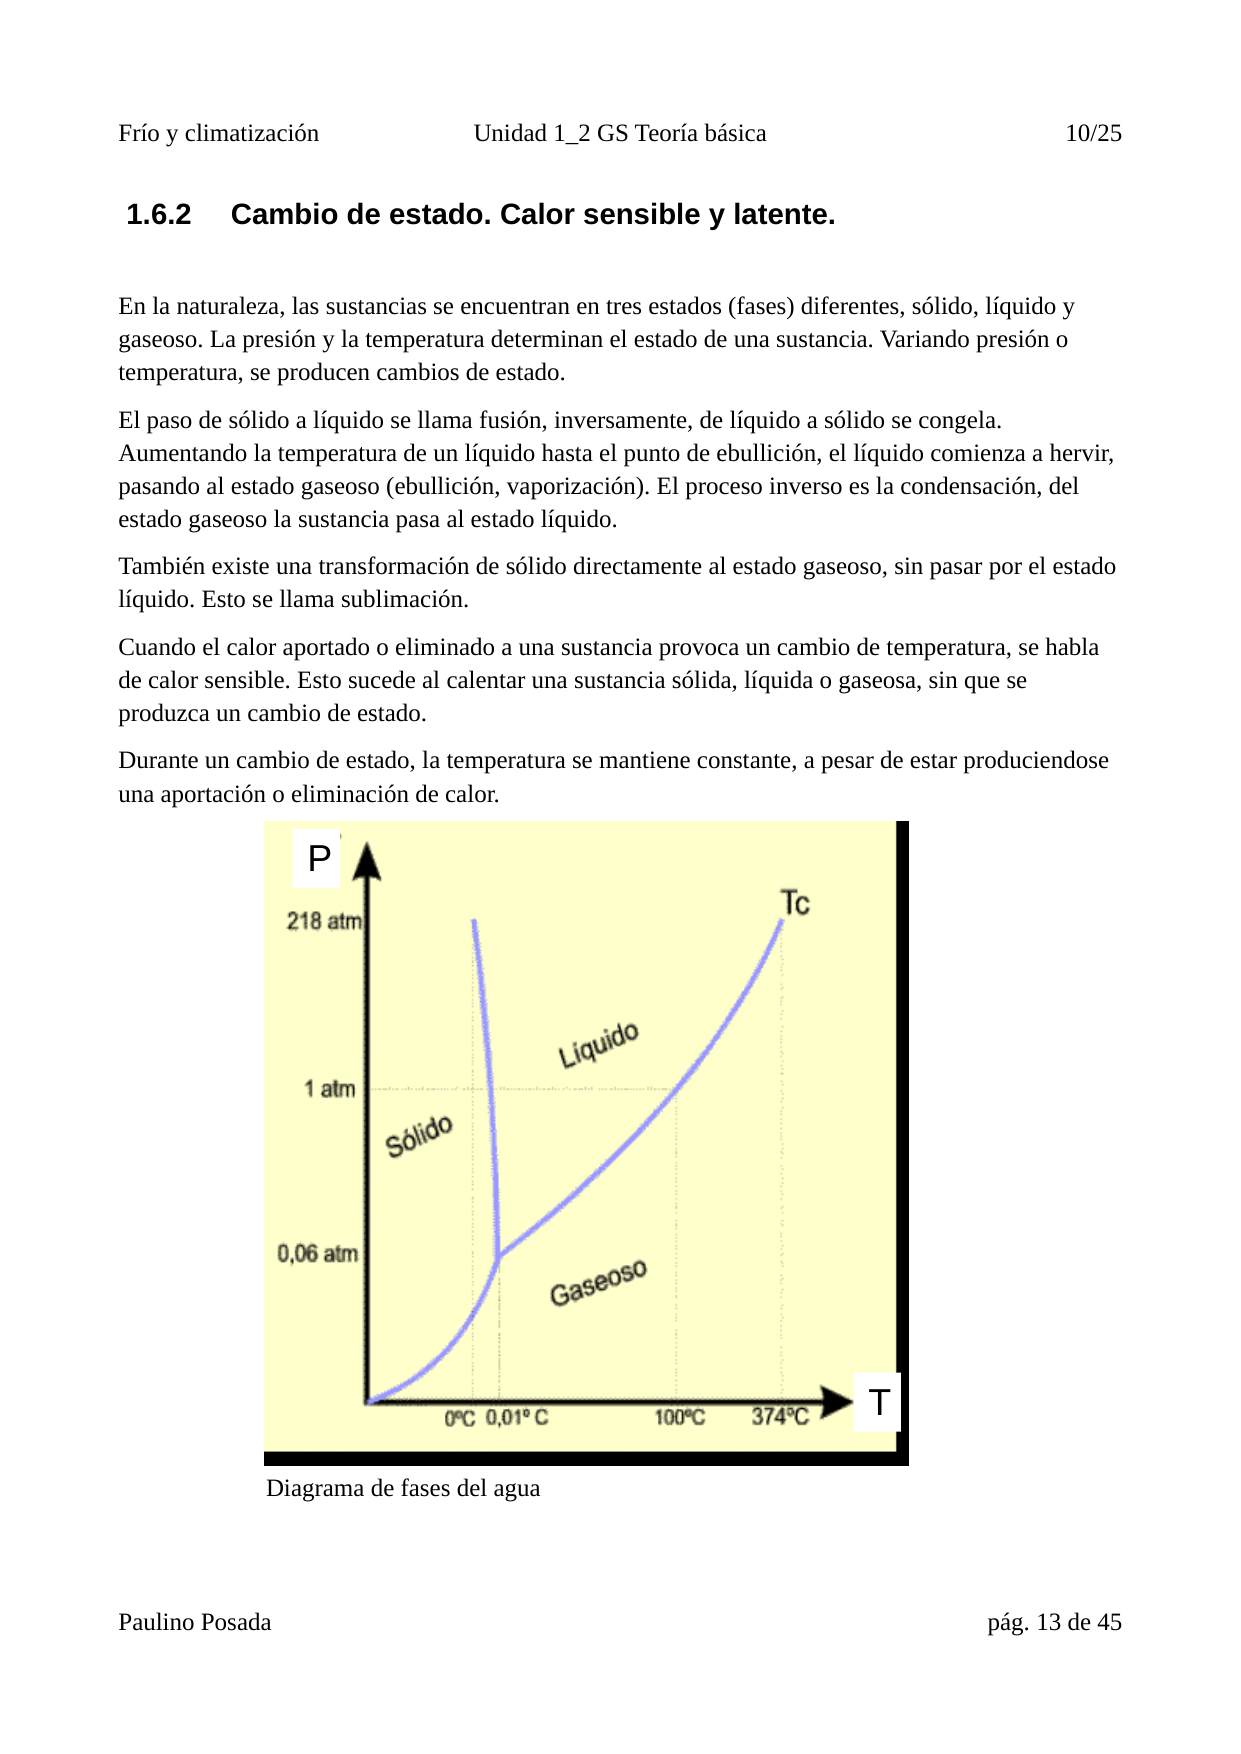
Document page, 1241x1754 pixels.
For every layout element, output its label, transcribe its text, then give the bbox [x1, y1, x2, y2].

text Diagrama de fases del agua [118, 1473, 1122, 1502]
picture [264, 821, 909, 1466]
text Durante un cambio de estado, la temperatura se mantiene constante, a pesar de estar produciendose una aportación o eliminación de calor. [118, 746, 1122, 807]
subtitle Cambio de estado. Calor sensible y latente. [118, 197, 1122, 231]
text El paso de sólido a líquido se llama fusión, inversamente, de líquido a sólido se congela. Aumentando la temperatura de un líquido hasta el punto de ebullición, el líquido comienza a hervir, pasando al estado gaseoso (ebullición, vaporización). El proceso inverso es la condensación, del estado gaseoso la sustancia pasa al estado líquido. [118, 405, 1122, 532]
text Cuando el calor aportado o eliminado a una sustancia provoca un cambio de temperatura, se habla de calor sensible. Esto sucede al calentar una sustancia sólida, líquida o gaseosa, sin que se produzca un cambio de estado. [118, 632, 1122, 727]
text También existe una transformación de sólido directamente al estado gaseoso, sin pasar por el estado líquido. Esto se llama sublimación. [118, 551, 1122, 613]
text En la naturaleza, las sustancias se encuentran en tres estados (fases) diferentes, sólido, líquido y gaseoso. La presión y la temperatura determinan el estado de una sustancia. Variando presión o temperatura, se producen cambios de estado. [118, 291, 1122, 386]
